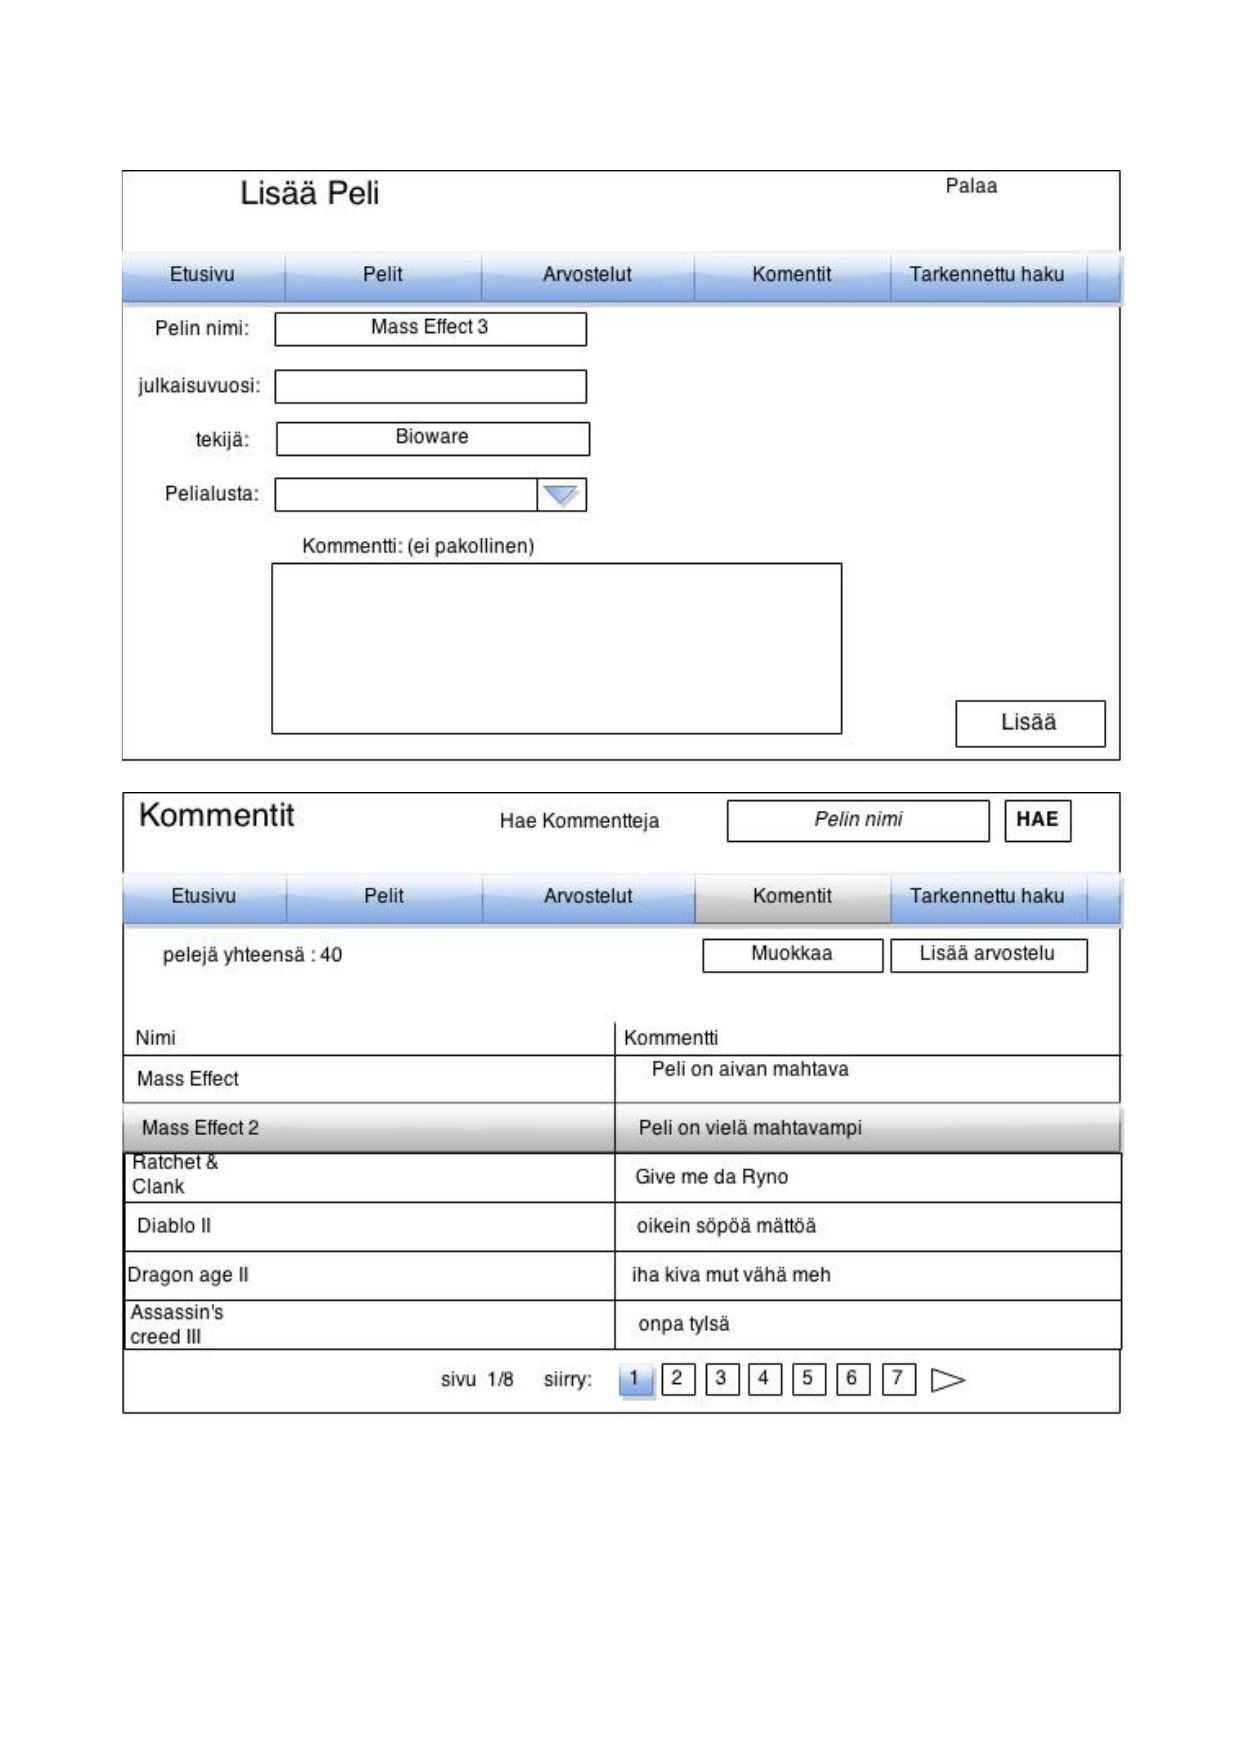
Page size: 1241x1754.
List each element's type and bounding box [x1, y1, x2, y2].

picture [121, 792, 1126, 1419]
picture [121, 170, 1126, 766]
